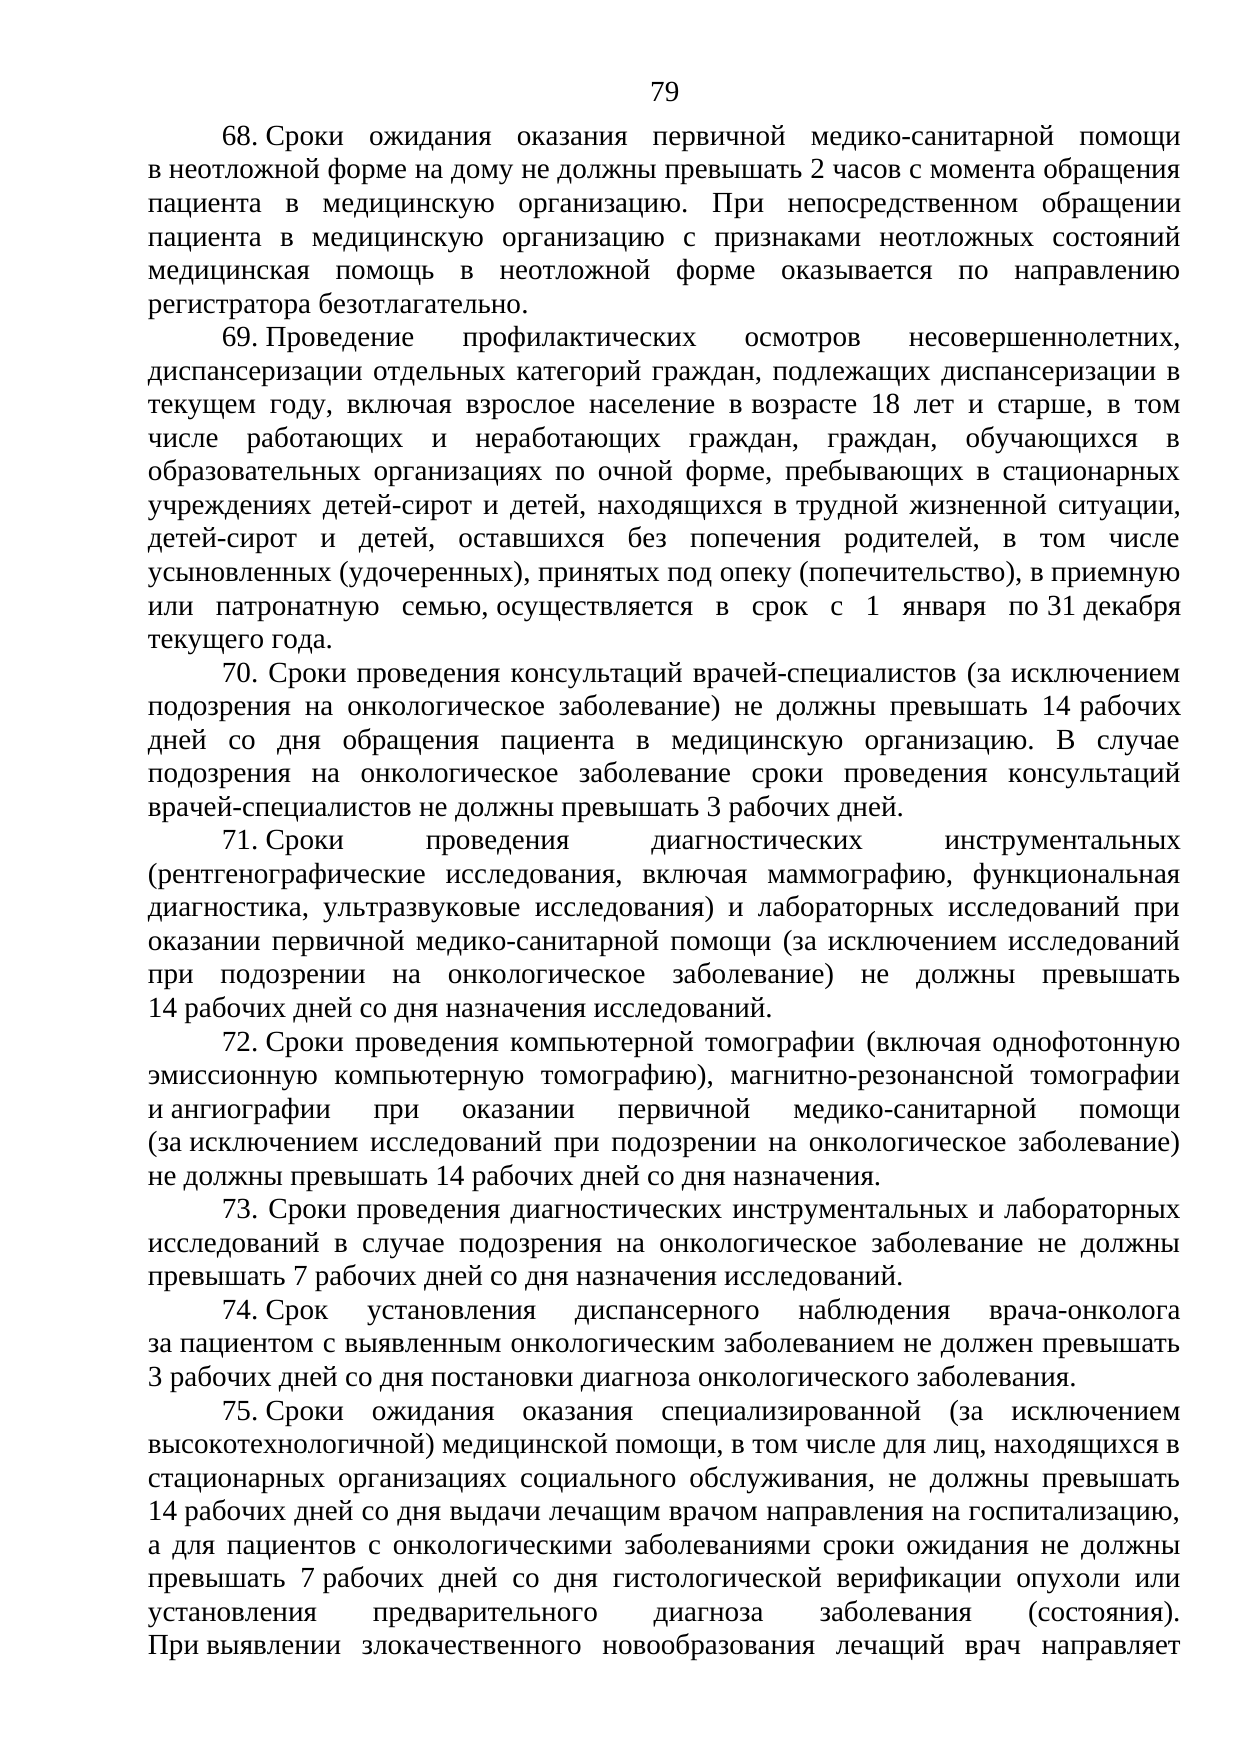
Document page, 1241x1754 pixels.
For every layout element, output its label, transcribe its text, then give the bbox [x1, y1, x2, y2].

text 73. Сроки проведения диагностических инструментальных и лабораторных исследований в случае подозрения на онкологическое заболевание не должны превышать 7 рабочих дней со дня назначения исследований. [148, 1191, 1181, 1292]
text 72. Сроки проведения компьютерной томографии (включая однофотонную эмиссионную компьютерную томографию), магнитно-резонансной томографии и ангиографии при оказании первичной медико-санитарной помощи (за исключением исследований при подозрении на онкологическое заболевание) не должны превышать 14 рабочих дней со дня назначения. [148, 1024, 1181, 1191]
text 69. Проведение профилактических осмотров несовершеннолетних, диспансеризации отдельных категорий граждан, подлежащих диспансеризации в текущем году, включая взрослое население в возрасте 18 лет и старше, в том числе работающих и неработающих граждан, граждан, обучающихся в образовательных организациях по очной форме, пребывающих в стационарных учреждениях детей-сирот и детей, находящихся в трудной жизненной ситуации, детей-сирот и детей, оставшихся без попечения родителей, в том числе усыновленных (удочеренных), принятых под опеку (попечительство), в приемную или патронатную семью, осуществляется в срок с 1 января по 31 декабря текущего года. [148, 319, 1181, 655]
text 70. Сроки проведения консультаций врачей-специалистов (за исключением подозрения на онкологическое заболевание) не должны превышать 14 рабочих дней со дня обращения пациента в медицинскую организацию. В случае подозрения на онкологическое заболевание сроки проведения консультаций врачей-специалистов не должны превышать 3 рабочих дней. [148, 655, 1181, 822]
text 71. Сроки проведения диагностических инструментальных (рентгенографические исследования, включая маммографию, функциональная диагностика, ультразвуковые исследования) и лабораторных исследований при оказании первичной медико-санитарной помощи (за исключением исследований при подозрении на онкологическое заболевание) не должны превышать 14 рабочих дней со дня назначения исследований. [148, 822, 1181, 1024]
text 75. Сроки ожидания оказания специализированной (за исключением высокотехнологичной) медицинской помощи, в том числе для лиц, находящихся в стационарных организациях социального обслуживания, не должны превышать 14 рабочих дней со дня выдачи лечащим врачом направления на госпитализацию, а для пациентов с онкологическими заболеваниями сроки ожидания не должны превышать 7 рабочих дней со дня гистологической верификации опухоли или установления предварительного диагноза заболевания (состояния). При выявлении злокачественного новообразования лечащий врач направляет [148, 1393, 1181, 1661]
text 74. Срок установления диспансерного наблюдения врача-онколога за пациентом с выявленным онкологическим заболеванием не должен превышать 3 рабочих дней со дня постановки диагноза онкологического заболевания. [148, 1292, 1181, 1393]
text 68. Сроки ожидания оказания первичной медико-санитарной помощи в неотложной форме на дому не должны превышать 2 часов с момента обращения пациента в медицинскую организацию. При непосредственном обращении пациента в медицинскую организацию с признаками неотложных состояний медицинская помощь в неотложной форме оказывается по направлению регистратора безотлагательно. [148, 118, 1181, 319]
